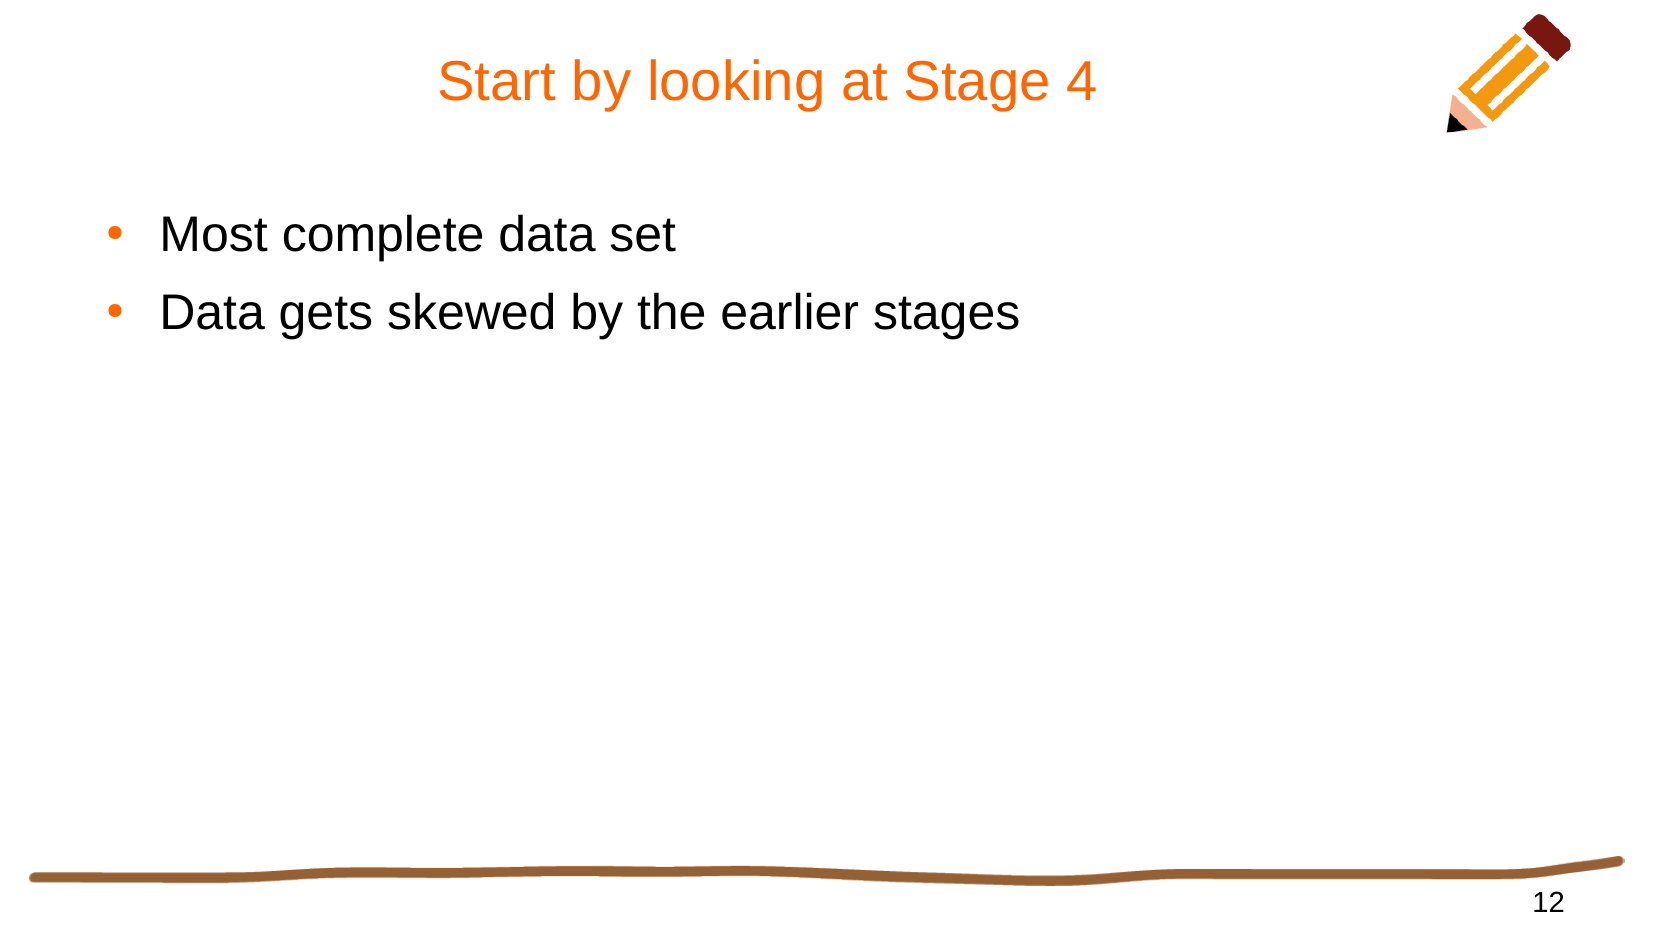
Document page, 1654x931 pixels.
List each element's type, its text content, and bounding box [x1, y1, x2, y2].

picture [1446, 14, 1571, 133]
list Most complete data set Data gets skewed by the earlier stages [88, 206, 1506, 857]
title Start by looking at Stage 4 [88, 29, 1447, 133]
picture [29, 856, 1625, 886]
